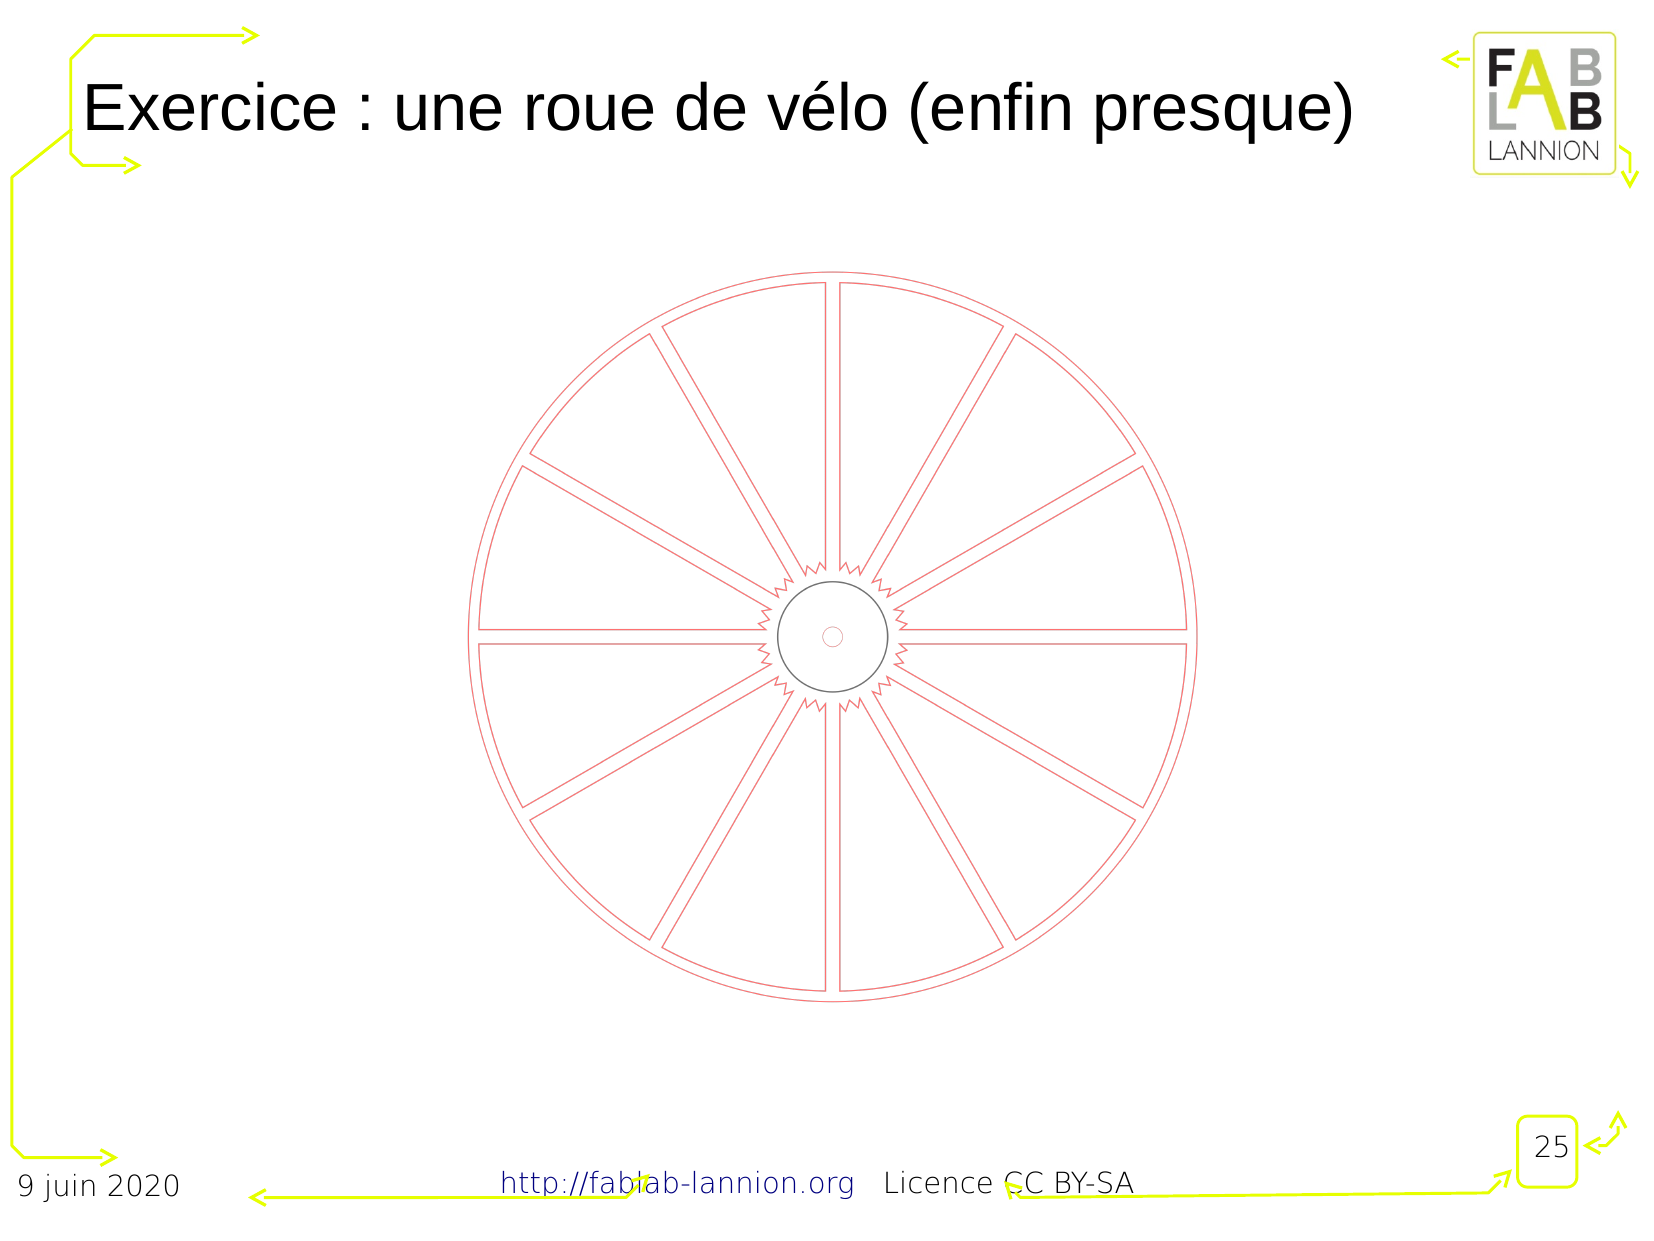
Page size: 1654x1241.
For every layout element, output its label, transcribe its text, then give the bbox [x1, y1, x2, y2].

picture [425, 240, 1236, 1052]
title Exercice : une roue de vélo (enfin presque) [82, 49, 1441, 166]
picture [1470, 29, 1619, 178]
